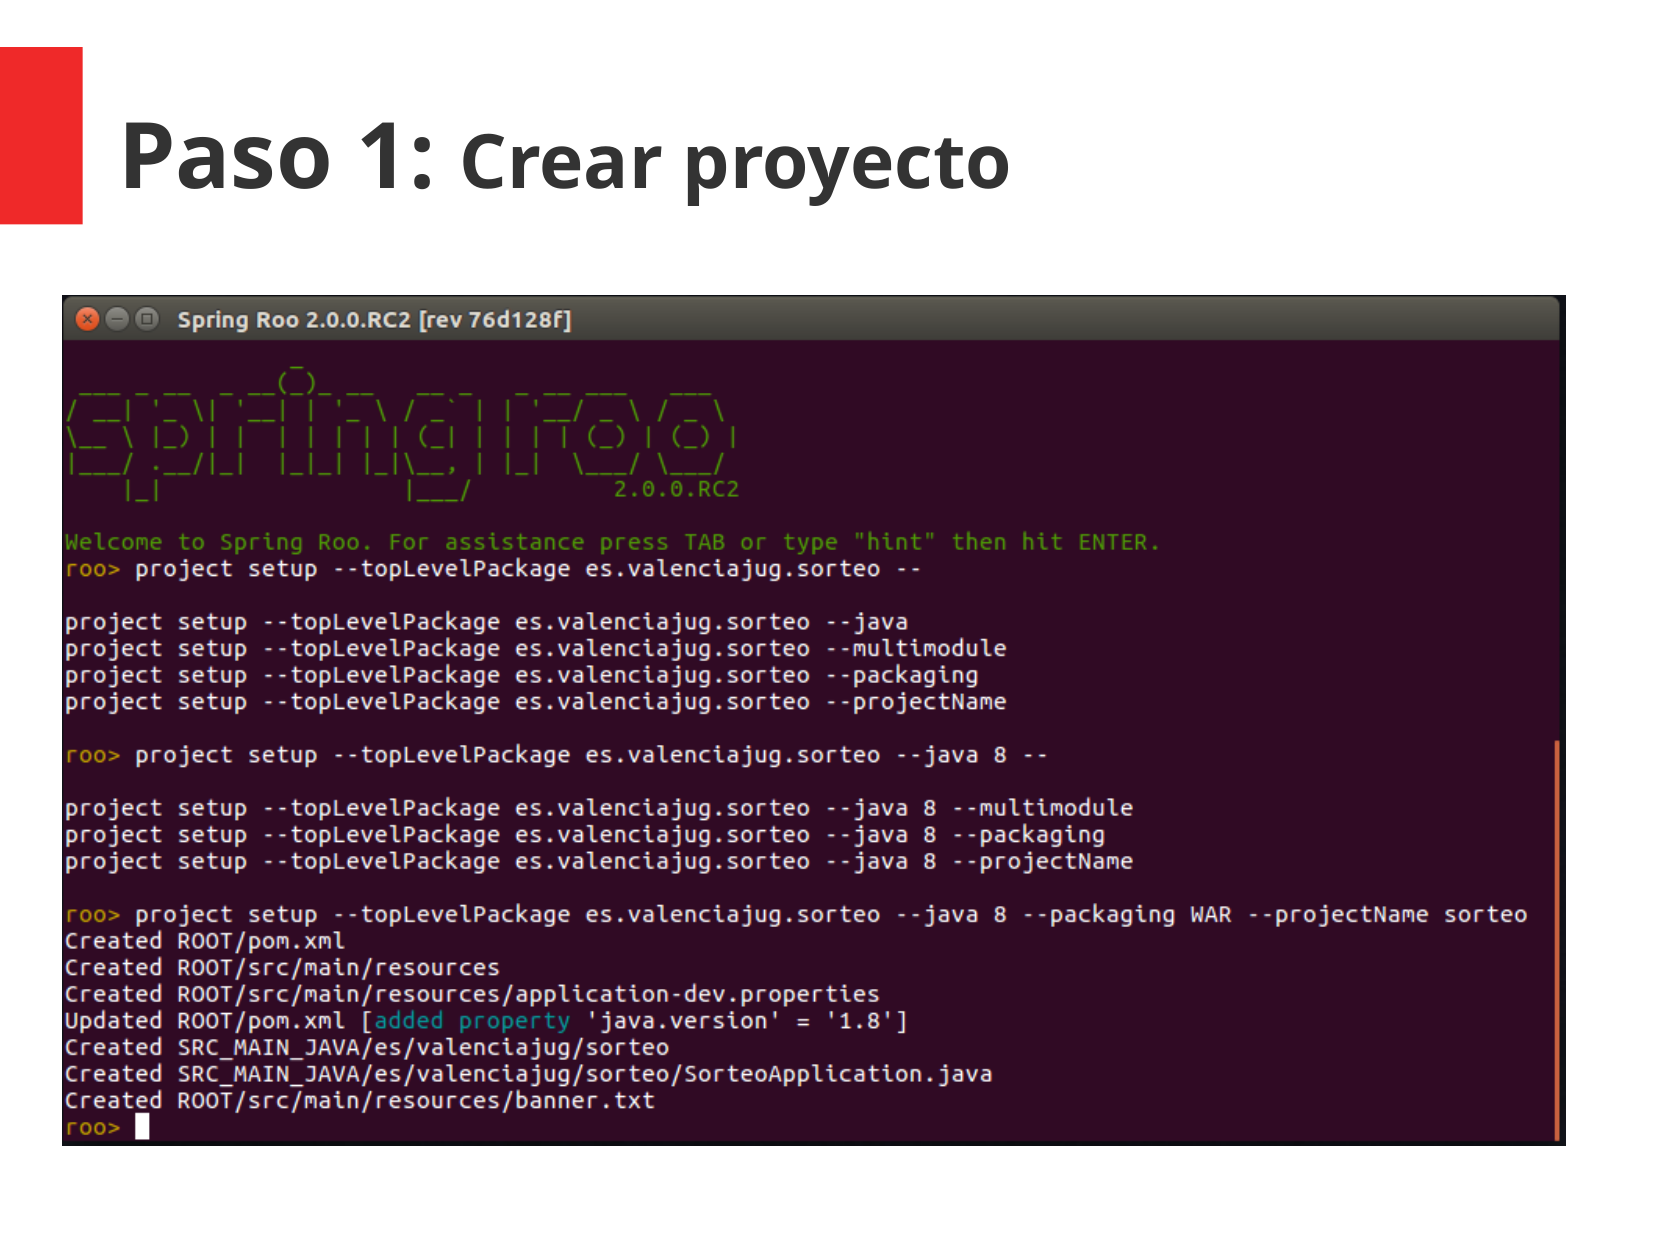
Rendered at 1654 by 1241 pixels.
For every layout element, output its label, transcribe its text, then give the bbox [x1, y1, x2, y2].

title Paso 1: Crear proyecto [118, 49, 1571, 257]
picture [62, 295, 1566, 1146]
